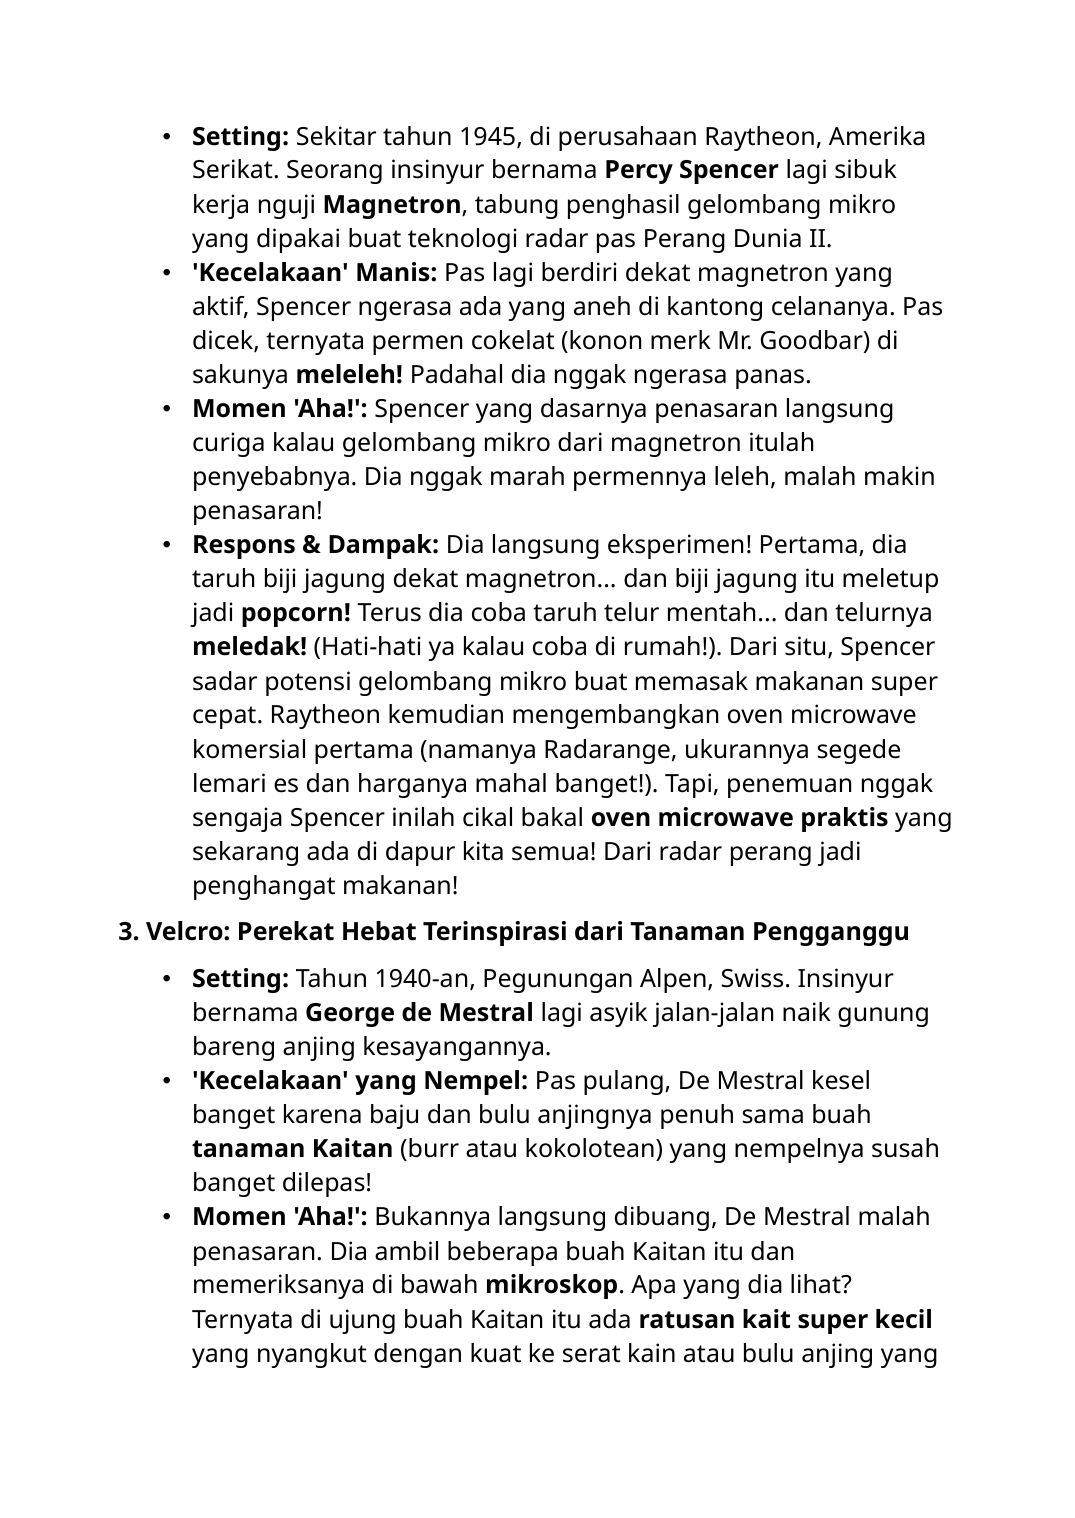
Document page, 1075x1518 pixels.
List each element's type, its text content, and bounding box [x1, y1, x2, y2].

list 'Kecelakaan' Manis: Pas lagi berdiri dekat magnetron yang aktif, Spencer ngerasa ada yang aneh di kantong celananya. Pas dicek, ternyata permen cokelat (konon merk Mr. Goodbar) di sakunya meleleh! Padahal dia nggak ngerasa panas. [162, 254, 957, 391]
list 'Kecelakaan' yang Nempel: Pas pulang, De Mestral kesel banget karena baju dan bulu anjingnya penuh sama buah tanaman Kaitan (burr atau kokolotean) yang nempelnya susah banget dilepas! [162, 1063, 957, 1199]
text 3. Velcro: Perekat Hebat Terinspirasi dari Tanaman Pengganggu [118, 914, 957, 948]
list Setting: Tahun 1940-an, Pegunungan Alpen, Swiss. Insinyur bernama George de Mestral lagi asyik jalan-jalan naik gunung bareng anjing kesayangannya. [162, 961, 957, 1063]
list Respons & Dampak: Dia langsung eksperimen! Pertama, dia taruh biji jagung dekat magnetron... dan biji jagung itu meletup jadi popcorn! Terus dia coba taruh telur mentah... dan telurnya meledak! (Hati-hati ya kalau coba di rumah!). Dari situ, Spencer sadar potensi gelombang mikro buat memasak makanan super cepat. Raytheon kemudian mengembangkan oven microwave komersial pertama (namanya Radarange, ukurannya segede lemari es dan harganya mahal banget!). Tapi, penemuan nggak sengaja Spencer inilah cikal bakal oven microwave praktis yang sekarang ada di dapur kita semua! Dari radar perang jadi penghangat makanan! [162, 527, 957, 902]
list Momen 'Aha!': Spencer yang dasarnya penasaran langsung curiga kalau gelombang mikro dari magnetron itulah penyebabnya. Dia nggak marah permennya leleh, malah makin penasaran! [162, 391, 957, 527]
list Momen 'Aha!': Bukannya langsung dibuang, De Mestral malah penasaran. Dia ambil beberapa buah Kaitan itu dan memeriksanya di bawah mikroskop. Apa yang dia lihat? Ternyata di ujung buah Kaitan itu ada ratusan kait super kecil yang nyangkut dengan kuat ke serat kain atau bulu anjing yang [162, 1199, 957, 1369]
list Setting: Sekitar tahun 1945, di perusahaan Raytheon, Amerika Serikat. Seorang insinyur bernama Percy Spencer lagi sibuk kerja nguji Magnetron, tabung penghasil gelombang mikro yang dipakai buat teknologi radar pas Perang Dunia II. [162, 118, 957, 254]
